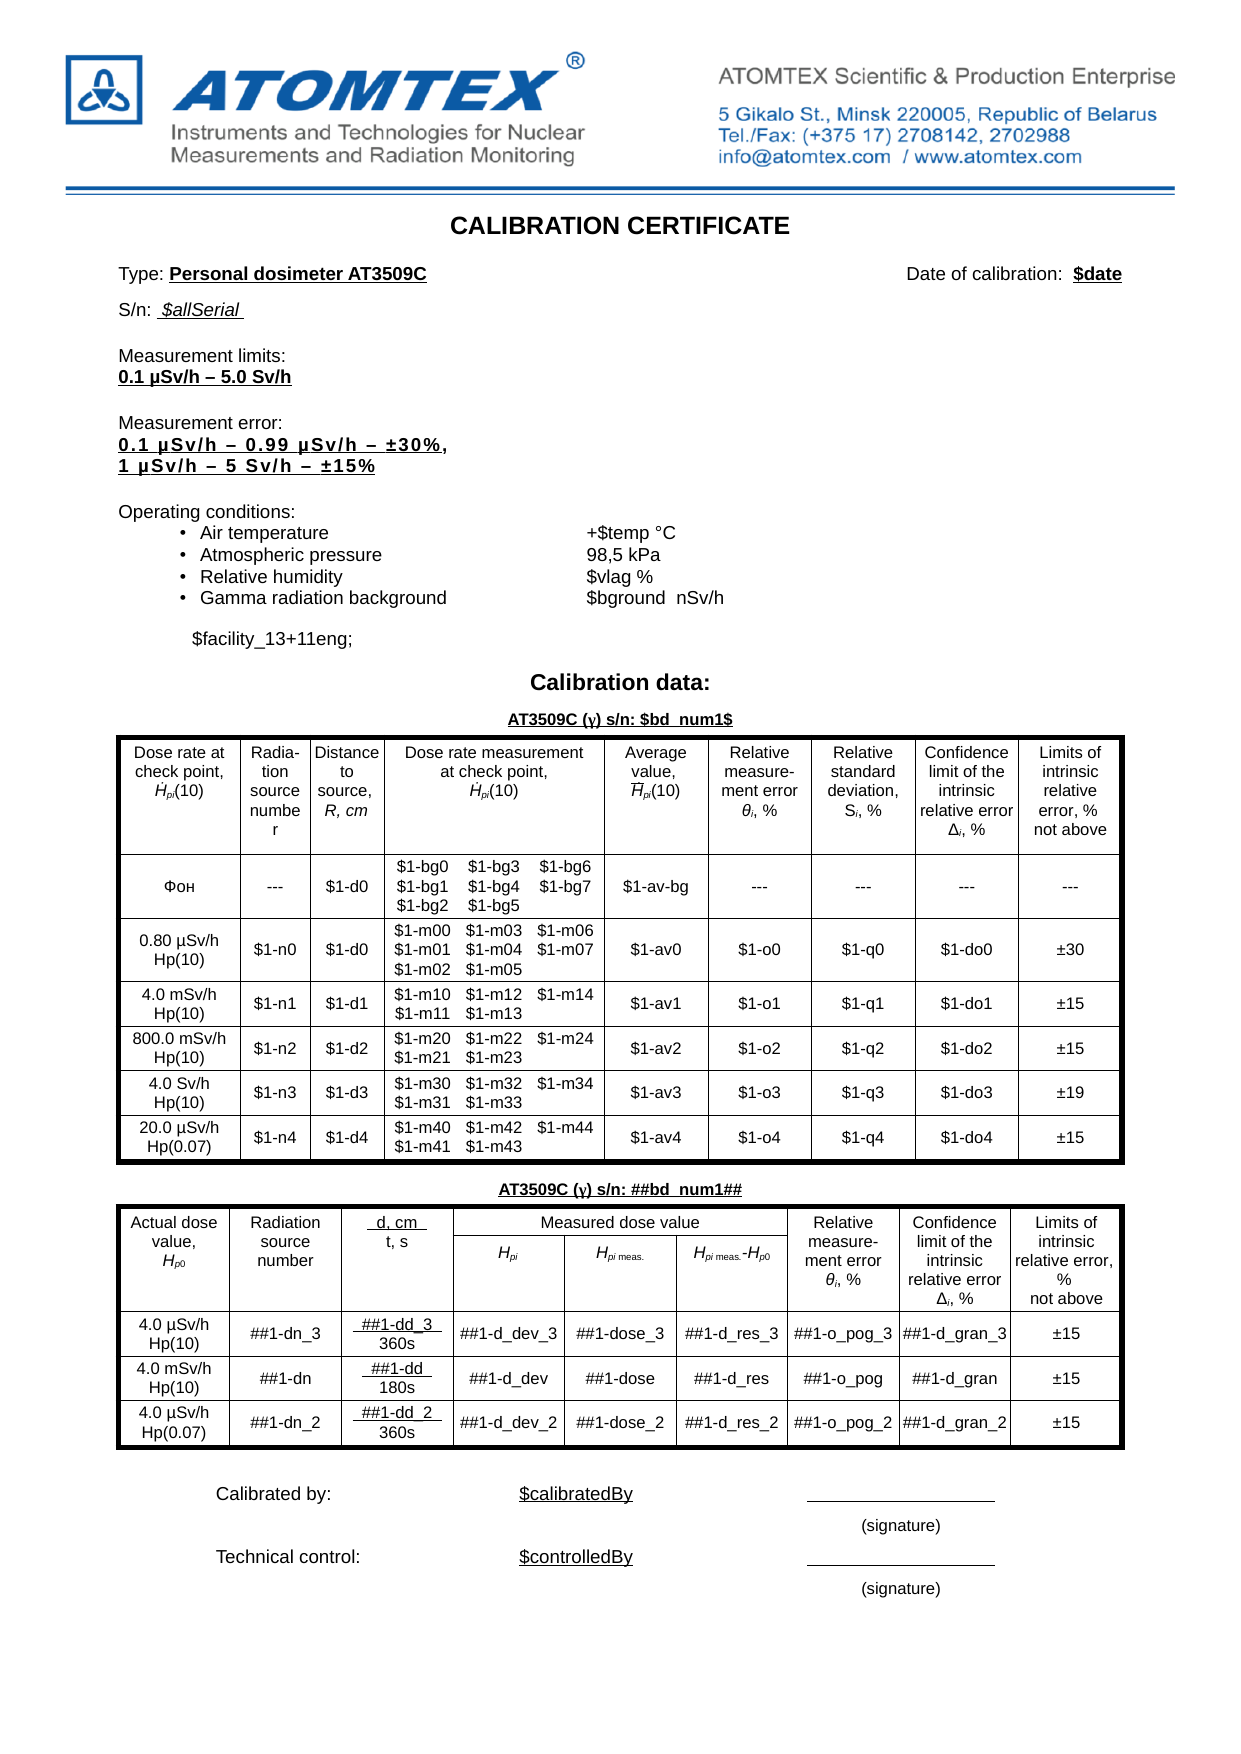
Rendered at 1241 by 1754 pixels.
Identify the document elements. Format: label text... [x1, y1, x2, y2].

table_cell Average value, Ḣpi(10) [605, 740, 708, 854]
table_cell $1-do1 [916, 982, 1018, 1026]
table_cell ±15 [1019, 1027, 1119, 1070]
table_cell 4.0 mSv/h Hp(10) [121, 1357, 229, 1400]
table_cell $1-d2 [311, 1027, 384, 1070]
table_cell 4.0 µSv/h Hp(0.07) [121, 1401, 229, 1445]
table_cell ##1-o_pog_2 [788, 1401, 899, 1445]
table_cell $1-m10 $1-m11 $1-m12 $1-m13 $1-m14 [385, 982, 604, 1026]
table_cell ##1-dn [230, 1357, 341, 1400]
table_cell d, cm t, s [342, 1209, 453, 1311]
table_cell $1-m30 $1-m31 $1-m32 $1-m33 $1-m34 [385, 1071, 604, 1115]
table_cell Фон [121, 855, 240, 918]
text Type: Personal dosimeter AT3509C Date of calibration: $date [118, 263, 1122, 285]
table_cell $1-q4 [812, 1116, 915, 1159]
table_cell 0.80 µSv/h Hp(10) [121, 919, 240, 981]
table_cell Hpi [454, 1236, 564, 1311]
table_header AT3509C (γ) s/n: $bd_num1$ [118, 695, 1122, 734]
list Gamma radiation background $bground nSv/h [179, 587, 1122, 609]
table_cell $1-o1 [709, 982, 811, 1026]
table_cell $1-o3 [709, 1071, 811, 1115]
table_cell $1-m20 $1-m21 $1-m22 $1-m23 $1-m24 [385, 1027, 604, 1070]
table_cell (signature) [771, 1574, 1030, 1604]
table_cell ##1-dd_2 360s [342, 1401, 453, 1445]
table_cell ##1-d_dev [454, 1357, 564, 1400]
table_cell ##1-d_gran_3 [900, 1312, 1010, 1356]
list Relative humidity $vlag % [179, 565, 1122, 587]
table_cell ##1-dose_3 [565, 1312, 676, 1356]
table_cell [514, 1574, 771, 1604]
table_cell $1-o2 [709, 1027, 811, 1070]
table_cell Radia-tion source number [241, 740, 310, 854]
table_cell Radiation source number [230, 1209, 341, 1311]
table_cell $1-av1 [605, 982, 708, 1026]
table_cell Confidence limit of the intrinsic relative error Δi, % [916, 740, 1018, 854]
table_cell Limits of intrinsic relative error, % not above [1011, 1209, 1119, 1311]
table_cell $1-o0 [709, 919, 811, 981]
table_cell $1-n4 [241, 1116, 310, 1159]
text 0.1 µSv/h – 0.99 µSv/h – ±30%, [118, 433, 1122, 455]
table_cell $1-n3 [241, 1071, 310, 1115]
table_cell $1-q0 [812, 919, 915, 981]
table_cell ±15 [1019, 982, 1119, 1026]
table_header AT3509C (γ) s/n: ##bd_num1## [118, 1165, 1122, 1204]
table_cell $1-d1 [311, 982, 384, 1026]
table_cell ##1-dd_3 360s [342, 1312, 453, 1356]
table_cell ±30 [1019, 919, 1119, 981]
table_cell Relative measure-ment error θi, % [788, 1209, 899, 1311]
table_cell ##1-dn_2 [230, 1401, 341, 1445]
table_cell ##1-dose_2 [565, 1401, 676, 1445]
table_cell $1-n1 [241, 982, 310, 1026]
table_cell $1-q3 [812, 1071, 915, 1115]
table_cell ##1-dn_3 [230, 1312, 341, 1356]
table_cell --- [1019, 855, 1119, 918]
text Operating conditions: [118, 501, 1122, 522]
table_cell $1-do3 [916, 1071, 1018, 1115]
table_cell $1-av3 [605, 1071, 708, 1115]
table_cell $1-m00 $1-m01 $1-m02 $1-m03 $1-m04 $1-m05 $1-m06 $1-m07 [385, 919, 604, 981]
table_header Calibrated by: [210, 1477, 513, 1510]
text Measurement error: [118, 412, 1122, 433]
table_cell Limits of intrinsic relative error, % not above [1019, 740, 1119, 854]
table_cell Relative measure-ment error θi, % [709, 740, 811, 854]
table_cell ±15 [1011, 1312, 1119, 1356]
table_cell ##1-d_res_2 [677, 1401, 787, 1445]
table_cell ±19 [1019, 1071, 1119, 1115]
text 0.1 µSv/h – 5.0 Sv/h [118, 366, 1122, 388]
list Air temperature +$temp °C [179, 522, 1122, 544]
table_header $calibratedBy [514, 1477, 771, 1510]
table_cell ##1-d_dev_3 [454, 1312, 564, 1356]
table_cell $1-q1 [812, 982, 915, 1026]
table_cell ##1-dd 180s [342, 1357, 453, 1400]
table_cell Confidence limit of the intrinsic relative error Δi, % [900, 1209, 1010, 1311]
table_cell $1-av0 [605, 919, 708, 981]
table_cell $1-av4 [605, 1116, 708, 1159]
text Measurement limits: [118, 345, 1122, 366]
table_cell [210, 1574, 513, 1604]
table_cell 4.0 Sv/h Hp(10) [121, 1071, 240, 1115]
table_cell --- [709, 855, 811, 918]
table_cell ±15 [1011, 1401, 1119, 1445]
table_cell $1-av2 [605, 1027, 708, 1070]
table_cell Dose rate measurement at check point, Ḣpi(10) [385, 740, 604, 854]
table_cell Relative standard deviation, Si, % [812, 740, 915, 854]
table_cell Distance to source, R, сm [311, 740, 384, 854]
table_cell ##1-d_res [677, 1357, 787, 1400]
table_cell ##1-dose [565, 1357, 676, 1400]
text S/n: $allSerial [118, 299, 1122, 321]
table_cell ##1-d_dev_2 [454, 1401, 564, 1445]
table_cell Actual dose value, Hp0 [121, 1209, 229, 1311]
table_cell ##1-o_pog [788, 1357, 899, 1400]
table_cell Dose rate at check point, Ḣpi(10) [121, 740, 240, 854]
table_cell --- [241, 855, 310, 918]
table_cell $1-n0 [241, 919, 310, 981]
table_cell ±15 [1011, 1357, 1119, 1400]
table_cell $1-do0 [916, 919, 1018, 981]
table_cell $1-bg0 $1-bg1 $1-bg2 $1-bg3 $1-bg4 $1-bg5 $1-bg6 $1-bg7 [385, 855, 604, 918]
text $facility_13+11eng; [118, 628, 1122, 649]
table_cell $1-av-bg [605, 855, 708, 918]
table_cell 800.0 mSv/h Hp(10) [121, 1027, 240, 1070]
table_cell $1-m40 $1-m41 $1-m42 $1-m43 $1-m44 [385, 1116, 604, 1159]
table_cell Measured dose value [454, 1209, 787, 1234]
table_cell ##1-d_gran_2 [900, 1401, 1010, 1445]
list Atmospheric pressure 98,5 kPa [179, 544, 1122, 565]
table_cell --- [812, 855, 915, 918]
table_cell $1-d3 [311, 1071, 384, 1115]
table_cell ±15 [1019, 1116, 1119, 1159]
table_cell 4.0 µSv/h Hp(10) [121, 1312, 229, 1356]
table_cell [771, 1540, 1030, 1573]
table_cell $controlledBy [514, 1540, 771, 1573]
table_cell ##1-o_pog_3 [788, 1312, 899, 1356]
table_cell $1-o4 [709, 1116, 811, 1159]
table_cell ##1-d_gran [900, 1357, 1010, 1400]
table_header [771, 1477, 1030, 1510]
table_cell 20.0 µSv/h Hp(0.07) [121, 1116, 240, 1159]
table_cell 4.0 mSv/h Hp(10) [121, 982, 240, 1026]
table_cell $1-d4 [311, 1116, 384, 1159]
table_cell (signature) [771, 1510, 1030, 1540]
text 1 µSv/h – 5 Sv/h – ±15% [118, 455, 1122, 477]
table_cell ##1-d_res_3 [677, 1312, 787, 1356]
table_cell $1-q2 [812, 1027, 915, 1070]
table_cell $1-d0 [311, 855, 384, 918]
text Calibration data: [118, 669, 1122, 695]
text CALIBRATION CERTIFICATE [118, 212, 1122, 240]
table_cell --- [916, 855, 1018, 918]
table_cell $1-do2 [916, 1027, 1018, 1070]
table_cell $1-d0 [311, 919, 384, 981]
table_cell Hpi meas. [565, 1236, 676, 1311]
table_cell Technical control: [210, 1540, 513, 1573]
table_cell [210, 1510, 513, 1540]
table_cell [514, 1510, 771, 1540]
table_cell Hpi meas.-Hp0 [677, 1236, 787, 1311]
table_cell $1-n2 [241, 1027, 310, 1070]
table_cell $1-do4 [916, 1116, 1018, 1159]
